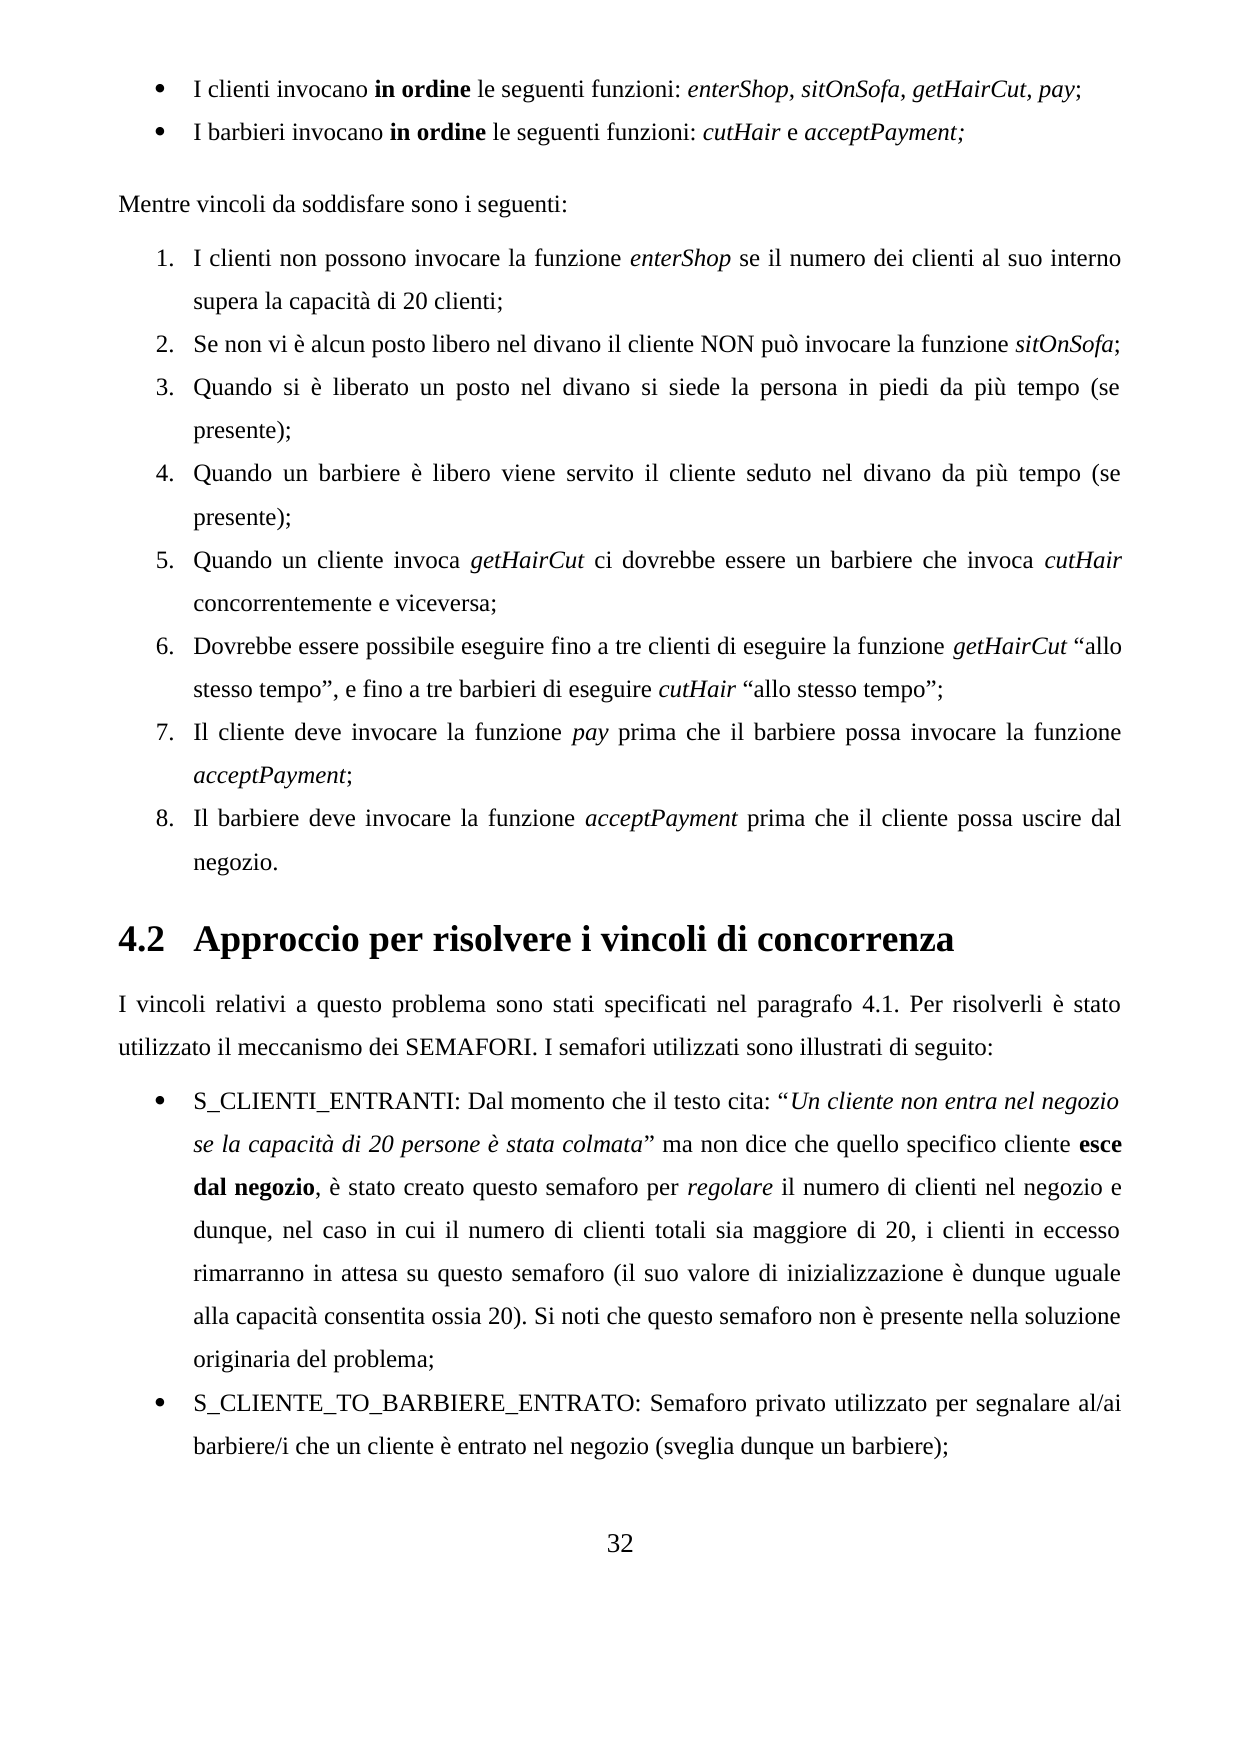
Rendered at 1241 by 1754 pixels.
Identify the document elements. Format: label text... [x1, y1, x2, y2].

text Mentre vincoli da soddisfare sono i seguenti: [118, 189, 1122, 218]
list S_CLIENTI_ENTRANTI: Dal momento che il testo cita: “Un cliente non entra nel negozio se la capacità di 20 persone è stata colmata” ma non dice che quello specifico cliente esce dal negozio, è stato creato questo semaforo per regolare il numero di clienti nel negozio e dunque, nel caso in cui il numero di clienti totali sia maggiore di 20, i clienti in eccesso rimarranno in attesa su questo semaforo (il suo valore di inizializzazione è dunque uguale alla capacità consentita ossia 20). Si noti che questo semaforo non è presente nella soluzione originaria del problema; [156, 1086, 1122, 1373]
list I clienti invocano in ordine le seguenti funzioni: enterShop, sitOnSofa, getHairCut, pay; [156, 74, 1122, 103]
list Se non vi è alcun posto libero nel divano il cliente NON può invocare la funzione sitOnSofa; [156, 329, 1122, 358]
list Il barbiere deve invocare la funzione acceptPayment prima che il cliente possa uscire dal negozio. [156, 803, 1122, 875]
list I clienti non possono invocare la funzione enterShop se il numero dei clienti al suo interno supera la capacità di 20 clienti; [156, 243, 1122, 315]
list Approccio per risolvere i vincoli di concorrenza [118, 917, 1122, 960]
list Il cliente deve invocare la funzione pay prima che il barbiere possa invocare la funzione acceptPayment; [156, 717, 1122, 789]
list S_CLIENTE_TO_BARBIERE_ENTRATO: Semaforo privato utilizzato per segnalare al/ai barbiere/i che un cliente è entrato nel negozio (sveglia dunque un barbiere); [156, 1388, 1122, 1459]
list Dovrebbe essere possibile eseguire fino a tre clienti di eseguire la funzione getHairCut “allo stesso tempo”, e fino a tre barbieri di eseguire cutHair “allo stesso tempo”; [156, 631, 1122, 703]
text I vincoli relativi a questo problema sono stati specificati nel paragrafo 4.1. Per risolverli è stato utilizzato il meccanismo dei SEMAFORI. I semafori utilizzati sono illustrati di seguito: [118, 989, 1122, 1061]
list I barbieri invocano in ordine le seguenti funzioni: cutHair e acceptPayment; [156, 117, 1122, 146]
list Quando un barbiere è libero viene servito il cliente seduto nel divano da più tempo (se presente); [156, 458, 1122, 530]
list Quando si è liberato un posto nel divano si siede la persona in piedi da più tempo (se presente); [156, 372, 1122, 444]
list Quando un cliente invoca getHairCut ci dovrebbe essere un barbiere che invoca cutHair concorrentemente e viceversa; [156, 545, 1122, 617]
